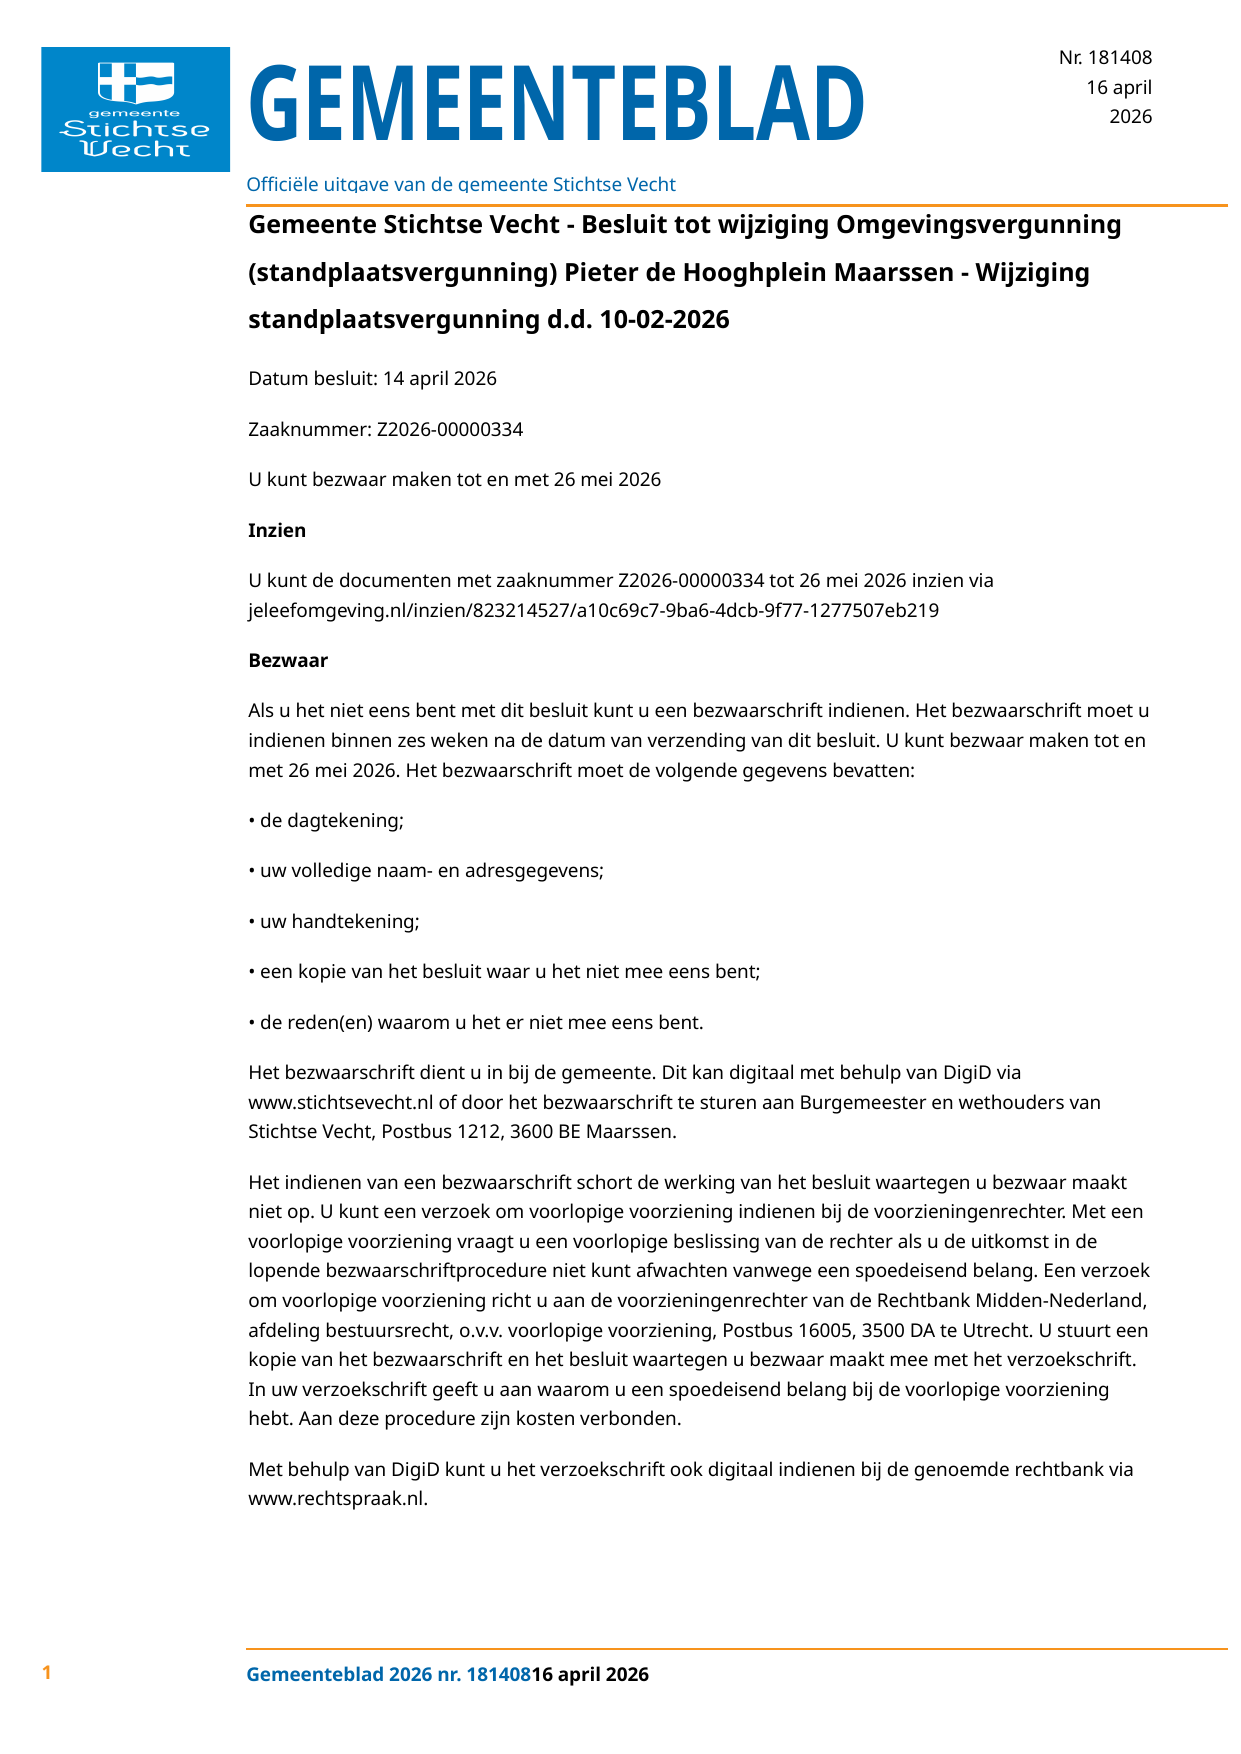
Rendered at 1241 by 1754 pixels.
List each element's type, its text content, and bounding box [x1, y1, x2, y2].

text U kunt bezwaar maken tot en met 26 mei 2026 [248, 466, 1152, 492]
text Datum besluit: 14 april 2026 [248, 366, 1152, 391]
text • uw volledige naam- en adresgegevens; [248, 858, 1152, 883]
text Met behulp van DigiD kunt u het verzoekschrift ook digitaal indienen bij de genoemde rechtbank via www.rechtspraak.nl. [248, 1456, 1152, 1511]
text • uw handtekening; [248, 908, 1152, 934]
text Inzien [248, 517, 1152, 542]
text Zaaknummer: Z2026-00000334 [248, 416, 1152, 442]
text • een kopie van het besluit waar u het niet mee eens bent; [248, 958, 1152, 984]
text Het bezwaarschrift dient u in bij de gemeente. Dit kan digitaal met behulp van DigiD via www.stichtsevecht.nl of door het bezwaarschrift te sturen aan Burgemeester en wethouders van Stichtse Vecht, Postbus 1212, 3600 BE Maarssen. [248, 1059, 1152, 1144]
picture [137, 63, 174, 103]
text • de dagtekening; [248, 807, 1152, 833]
picture [99, 63, 135, 101]
text U kunt de documenten met zaaknummer Z2026-00000334 tot 26 mei 2026 inzien via jeleefomgeving.nl/inzien/823214527/a10c69c7-9ba6-4dcb-9f77-1277507eb219 [248, 567, 1152, 622]
text Als u het niet eens bent met dit besluit kunt u een bezwaarschrift indienen. Het bezwaarschrift moet u indienen binnen zes weken na de datum van verzending van dit besluit. U kunt bezwaar maken tot en met 26 mei 2026. Het bezwaarschrift moet de volgende gegevens bevatten: [248, 698, 1152, 782]
text Bezwaar [248, 647, 1152, 673]
text Het indienen van een bezwaarschrift schort de werking van het besluit waartegen u bezwaar maakt niet op. U kunt een verzoek om voorlopige voorziening indienen bij de voorzieningenrechter. Met een voorlopige voorziening vraagt u een voorlopige beslissing van de rechter als u de uitkomst in de lopende bezwaarschriftprocedure niet kunt afwachten vanwege een spoedeisend belang. Een verzoek om voorlopige voorziening richt u aan de voorzieningenrechter van de Rechtbank Midden-Nederland, afdeling bestuursrecht, o.v.v. voorlopige voorziening, Postbus 16005, 3500 DA te Utrecht. U stuurt een kopie van het bezwaarschrift en het besluit waartegen u bezwaar maakt mee met het verzoekschrift. In uw verzoekschrift geeft u aan waarom u een spoedeisend belang bij de voorlopige voorziening hebt. Aan deze procedure zijn kosten verbonden. [248, 1169, 1152, 1431]
text • de reden(en) waarom u het er niet mee eens bent. [248, 1009, 1152, 1034]
text Gemeente Stichtse Vecht - Besluit tot wijziging Omgevingsvergunning (standplaatsvergunning) Pieter de Hooghplein Maarssen - Wijziging standplaatsvergunning d.d. 10-02-2026 [248, 207, 1152, 336]
